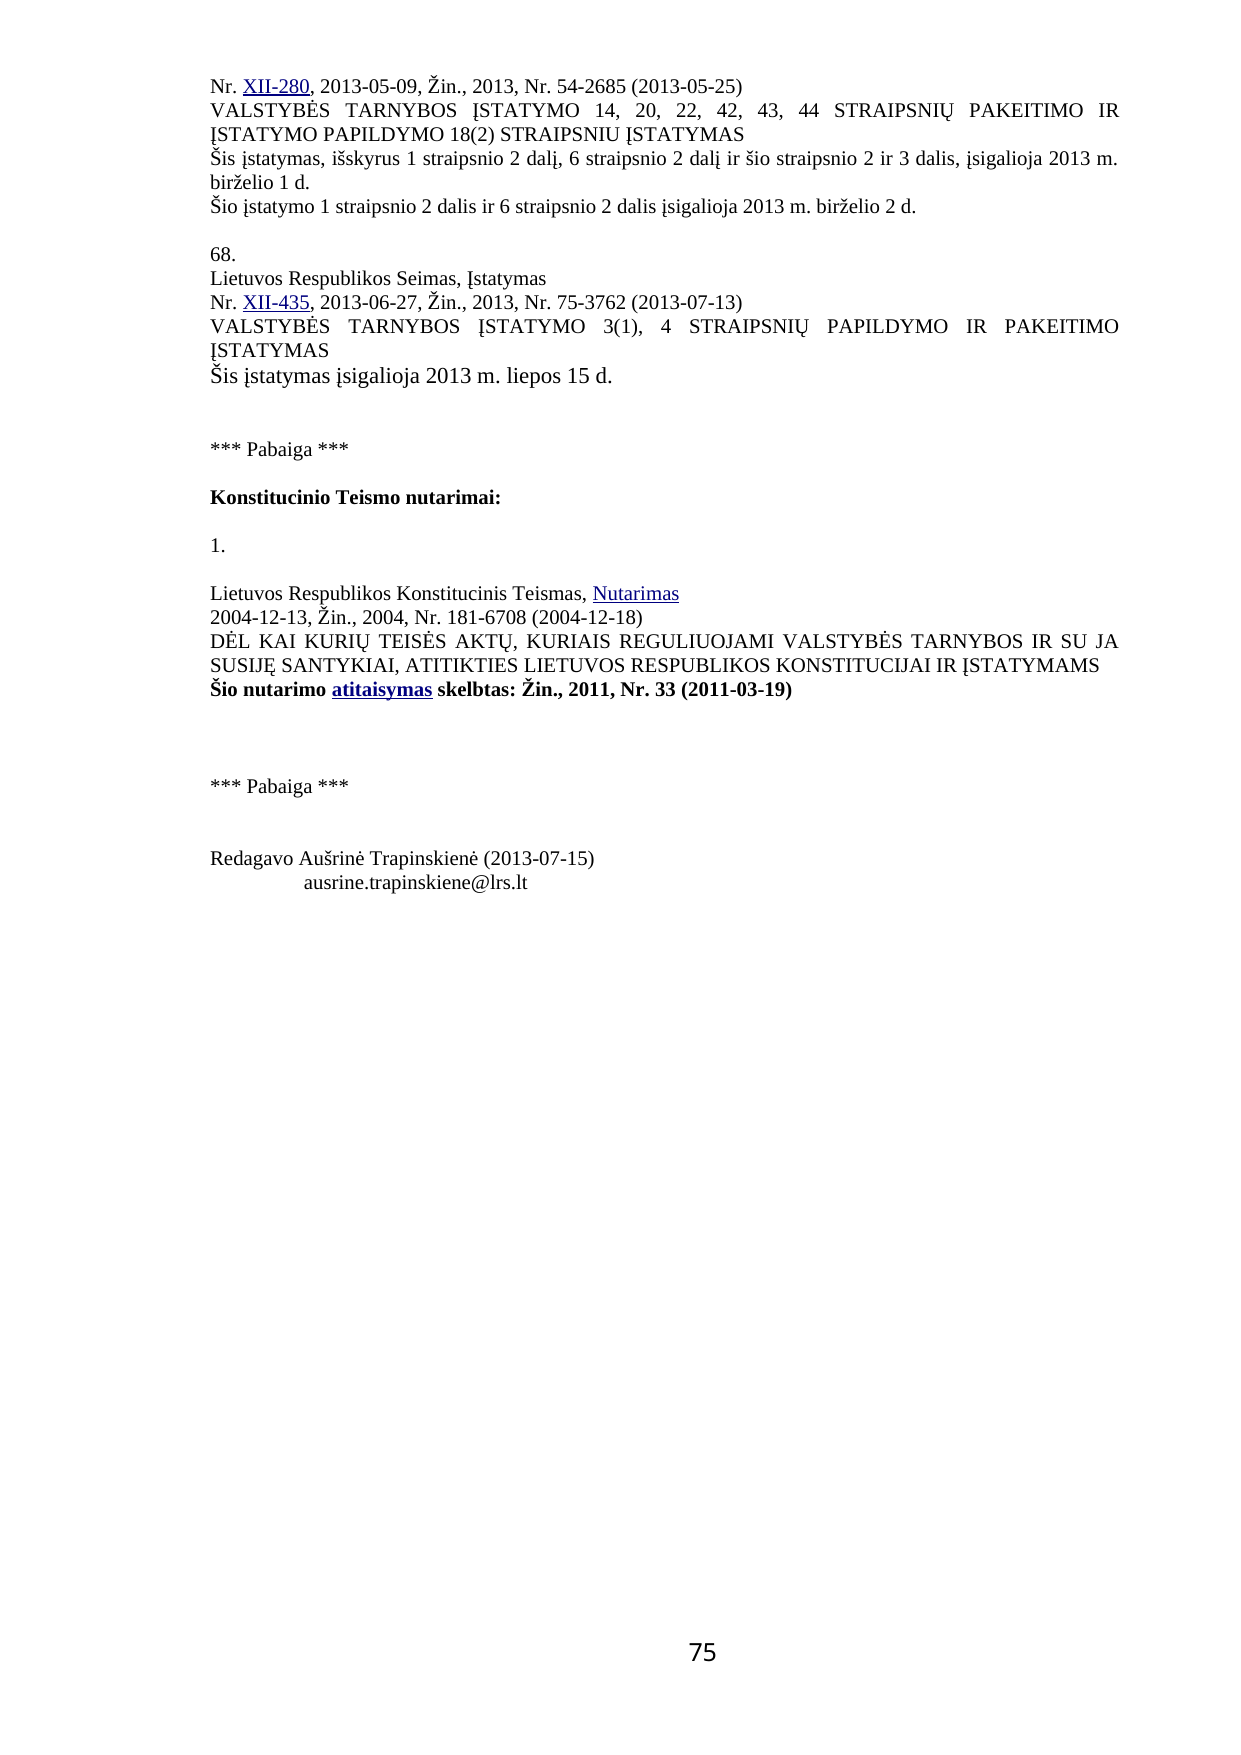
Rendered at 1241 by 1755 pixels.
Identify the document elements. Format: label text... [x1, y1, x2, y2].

text *** Pabaiga *** [210, 774, 1120, 798]
text ausrine.trapinskiene@lrs.lt [210, 870, 1120, 894]
text Nr. XII-280, 2013-05-09, Žin., 2013, Nr. 54-2685 (2013-05-25) [210, 73, 1120, 98]
text Šio nutarimo atitaisymas skelbtas: Žin., 2011, Nr. 33 (2011-03-19) [210, 677, 1120, 701]
text *** Pabaiga *** [210, 437, 1120, 461]
text Nr. XII-435, 2013-06-27, Žin., 2013, Nr. 75-3762 (2013-07-13) [210, 290, 1120, 314]
text Šio įstatymo 1 straipsnio 2 dalis ir 6 straipsnio 2 dalis įsigalioja 2013 m. birželio 2 d. [210, 194, 1120, 218]
text VALSTYBĖS TARNYBOS ĮSTATYMO 14, 20, 22, 42, 43, 44 STRAIPSNIŲ PAKEITIMO IR ĮSTATYMO PAPILDYMO 18(2) STRAIPSNIU ĮSTATYMAS [210, 98, 1120, 146]
text 2004-12-13, Žin., 2004, Nr. 181-6708 (2004-12-18) [210, 605, 1120, 629]
text Lietuvos Respublikos Seimas, Įstatymas [210, 266, 1120, 290]
text Lietuvos Respublikos Konstitucinis Teismas, Nutarimas [210, 581, 1120, 605]
text 68. [210, 242, 1120, 266]
text Redagavo Aušrinė Trapinskienė (2013-07-15) [210, 846, 1120, 870]
text 1. [210, 533, 1120, 557]
text DĖL KAI KURIŲ TEISĖS AKTŲ, KURIAIS REGULIUOJAMI VALSTYBĖS TARNYBOS IR SU JA SUSIJĘ SANTYKIAI, ATITIKTIES LIETUVOS RESPUBLIKOS KONSTITUCIJAI IR ĮSTATYMAMS [210, 629, 1120, 677]
text Šis įstatymas įsigalioja 2013 m. liepos 15 d. [210, 362, 1120, 389]
text Šis įstatymas, išskyrus 1 straipsnio 2 dalį, 6 straipsnio 2 dalį ir šio straipsnio 2 ir 3 dalis, įsigalioja 2013 m. birželio 1 d. [210, 146, 1120, 194]
text Konstitucinio Teismo nutarimai: [210, 485, 1120, 509]
text VALSTYBĖS TARNYBOS ĮSTATYMO 3(1), 4 STRAIPSNIŲ PAPILDYMO IR PAKEITIMO ĮSTATYMAS [210, 314, 1120, 362]
